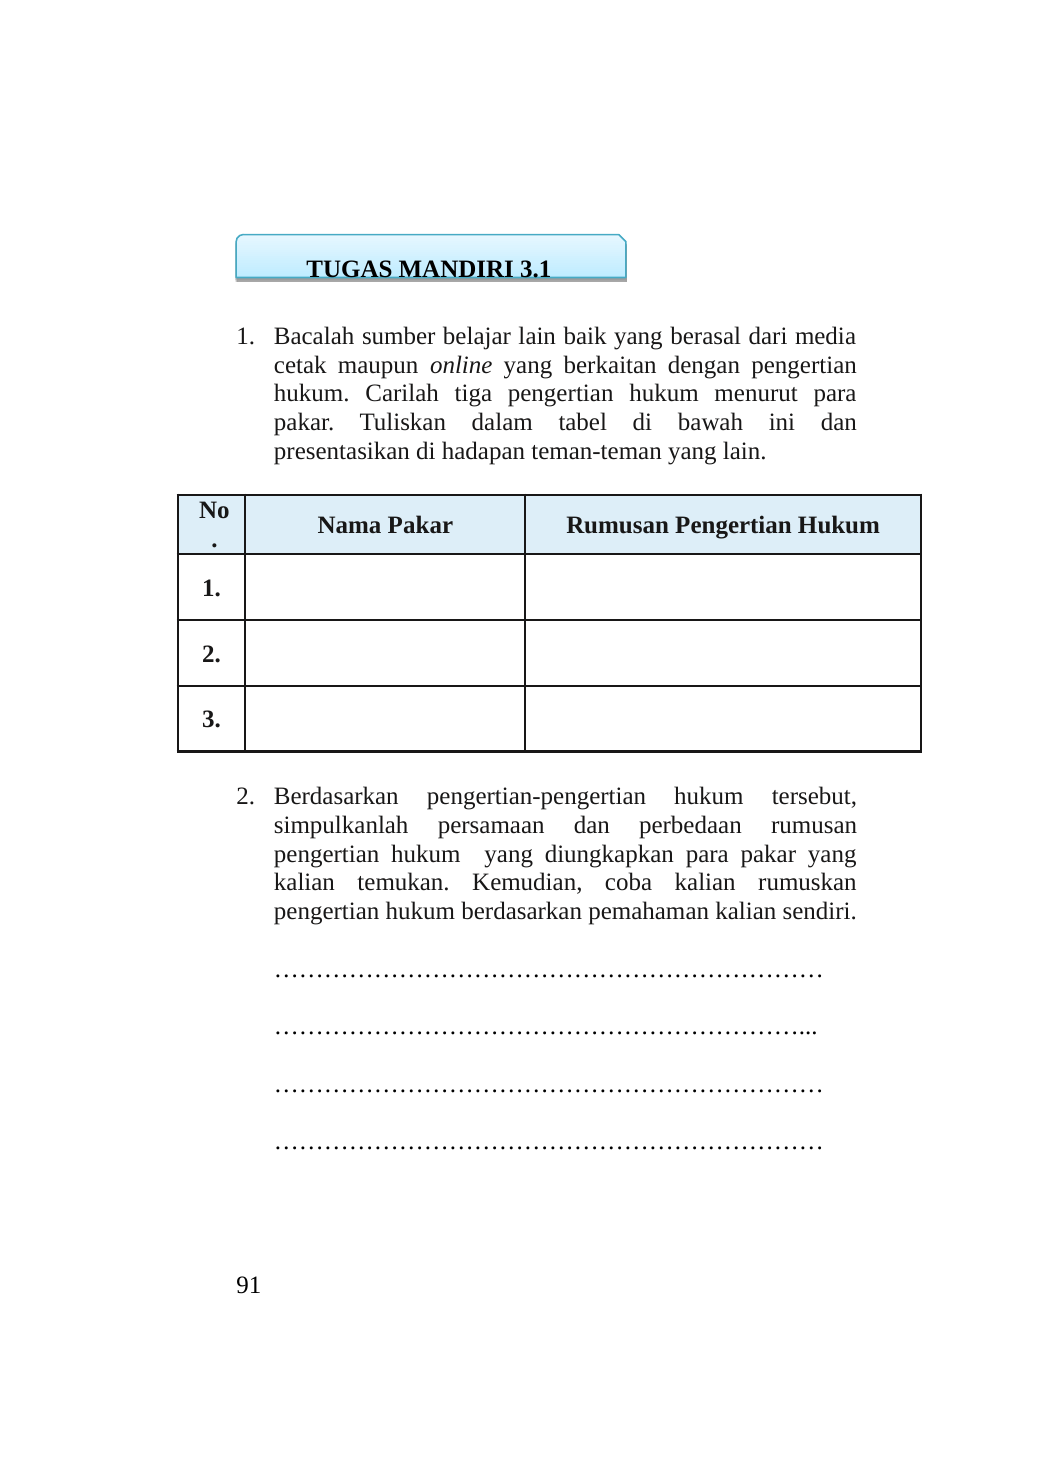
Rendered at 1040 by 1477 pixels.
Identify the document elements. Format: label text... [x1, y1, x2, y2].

table_cell [526, 687, 920, 750]
table_cell [526, 555, 920, 619]
table_cell 2. [179, 621, 244, 685]
list ………………………………………………………... [274, 1011, 857, 1040]
table_header Nama Pakar [246, 496, 524, 553]
list Bacalah sumber belajar lain baik yang berasal dari media cetak maupun online yang berkaitan dengan pengertian hukum. Carilah tiga pengertian hukum menurut para pakar. Tuliskan dalam tabel di bawah ini dan presentasikan di hadapan teman-teman yang lain. [236, 321, 857, 465]
table_cell [246, 687, 524, 750]
table_cell [526, 621, 920, 685]
table_cell 1. [179, 555, 244, 619]
table_header No. [179, 496, 244, 553]
list ………………………………………………………… [274, 1126, 857, 1155]
text TUGAS MANDIRI 3.1 [246, 254, 612, 278]
list ………………………………………………………… [274, 954, 857, 982]
table_cell 3. [179, 687, 244, 750]
list ………………………………………………………… [274, 1069, 857, 1097]
table_header Rumusan Pengertian Hukum [526, 496, 920, 553]
table_cell [246, 555, 524, 619]
list Berdasarkan pengertian-pengertian hukum tersebut, simpulkanlah persamaan dan perbedaan rumusan pengertian hukum yang diungkapkan para pakar yang kalian temukan. Kemudian, coba kalian rumuskan pengertian hukum berdasarkan pemahaman kalian sendiri. [236, 781, 857, 925]
table_cell [246, 621, 524, 685]
